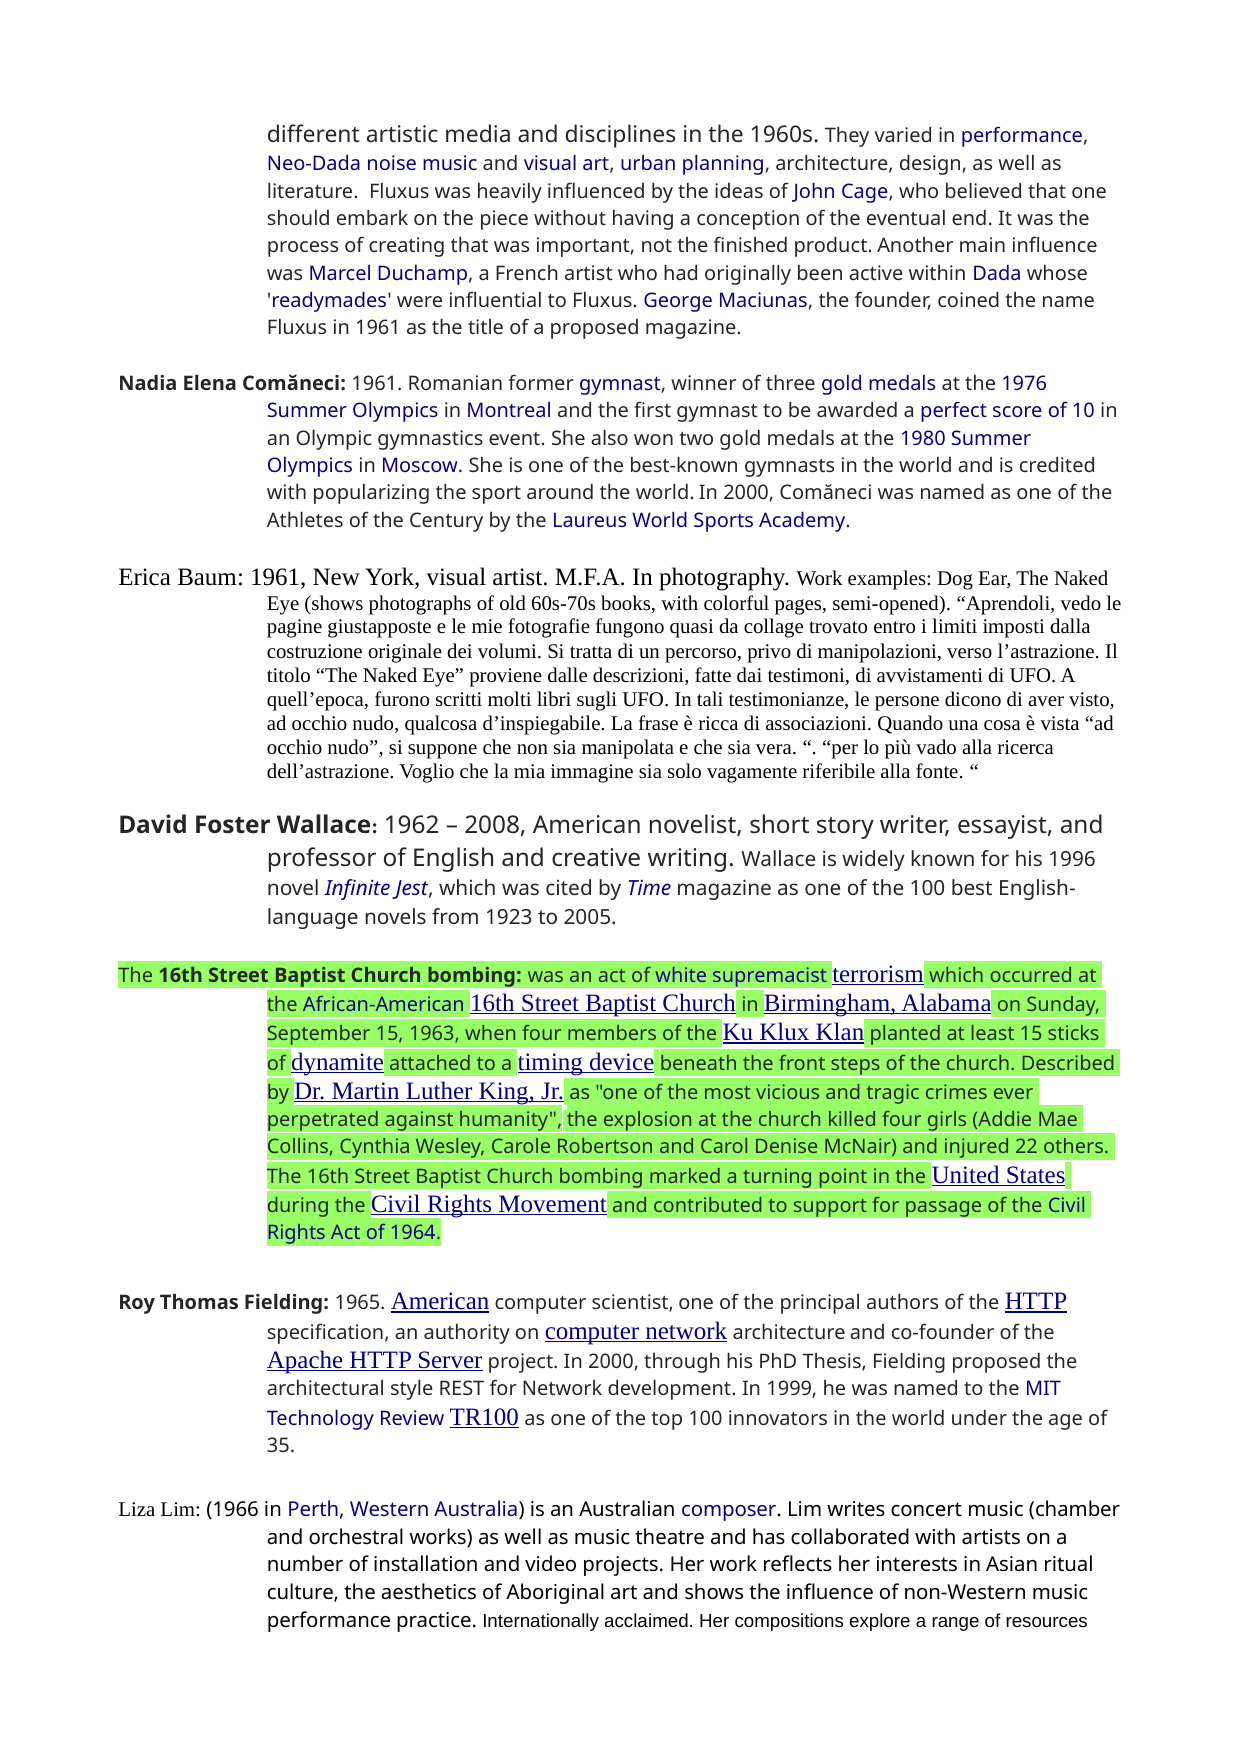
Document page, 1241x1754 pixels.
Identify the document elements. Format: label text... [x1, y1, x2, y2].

text Roy Thomas Fielding: 1965. American computer scientist, one of the principal authors of the HTTP specification, an authority on computer network architecture and co-founder of the Apache HTTP Server project. In 2000, through his PhD Thesis, Fielding proposed the architectural style REST for Network development. In 1999, he was named to the MIT Technology Review TR100 as one of the top 100 innovators in the world under the age of 35. [118, 1286, 1122, 1458]
text David Foster Wallace: 1962 – 2008, American novelist, short story writer, essayist, and professor of English and creative writing. Wallace is widely known for his 1996 novel Infinite Jest, which was cited by Time magazine as one of the 100 best English-language novels from 1923 to 2005. [118, 807, 1122, 930]
text Nadia Elena Comăneci: 1961. Romanian former gymnast, winner of three gold medals at the 1976 Summer Olympics in Montreal and the first gymnast to be awarded a perfect score of 10 in an Olympic gymnastics event. She also won two gold medals at the 1980 Summer Olympics in Moscow. She is one of the best-known gymnasts in the world and is credited with popularizing the sport around the world. In 2000, Comăneci was named as one of the Athletes of the Century by the Laureus World Sports Academy. [118, 369, 1122, 533]
text The 16th Street Baptist Church bombing: was an act of white supremacist terrorism which occurred at the African-American 16th Street Baptist Church in Birmingham, Alabama on Sunday, September 15, 1963, when four members of the Ku Klux Klan planted at least 15 sticks of dynamite attached to a timing device beneath the front steps of the church. Described by Dr. Martin Luther King, Jr. as "one of the most vicious and tragic crimes ever perpetrated against humanity", the explosion at the church killed four girls (Addie Mae Collins, Cynthia Wesley, Carole Robertson and Carol Denise McNair) and injured 22 others. The 16th Street Baptist Church bombing marked a turning point in the United States during the Civil Rights Movement and contributed to support for passage of the Civil Rights Act of 1964. [118, 959, 1122, 1246]
text different artistic media and disciplines in the 1960s. They varied in performance, Neo-Dada noise music and visual art, urban planning, architecture, design, as well as literature. Fluxus was heavily influenced by the ideas of John Cage, who believed that one should embark on the piece without having a conception of the eventual end. It was the process of creating that was important, not the finished product. Another main influence was Marcel Duchamp, a French artist who had originally been active within Dada whose 'readymades' were influential to Fluxus. George Maciunas, the founder, coined the name Fluxus in 1961 as the title of a proposed magazine. [118, 118, 1122, 340]
text Liza Lim: (1966 in Perth, Western Australia) is an Australian composer. Lim writes concert music (chamber and orchestral works) as well as music theatre and has collaborated with artists on a number of installation and video projects. Her work reflects her interests in Asian ritual culture, the aesthetics of Aboriginal art and shows the influence of non-Western music performance practice. Internationally acclaimed. Her compositions explore a range of resources [118, 1495, 1122, 1633]
text Erica Baum: 1961, New York, visual artist. M.F.A. In photography. Work examples: Dog Ear, The Naked Eye (shows photographs of old 60s-70s books, with colorful pages, semi-opened). “Aprendoli, vedo le pagine giustapposte e le mie fotografie fungono quasi da collage trovato entro i limiti imposti dalla costruzione originale dei volumi. Si tratta di un percorso, privo di manipolazioni, verso l’astrazione. Il titolo “The Naked Eye” proviene dalle descrizioni, fatte dai testimoni, di avvistamenti di UFO. A quell’epoca, furono scritti molti libri sugli UFO. In tali testimonianze, le persone dicono di aver visto, ad occhio nudo, qualcosa d’inspiegabile. La frase è ricca di associazioni. Quando una cosa è vista “ad occhio nudo”, si suppone che non sia manipolata e che sia vera. “. “per lo più vado alla ricerca dell’astrazione. Voglio che la mia immagine sia solo vagamente riferibile alla fonte. “ [118, 562, 1122, 783]
